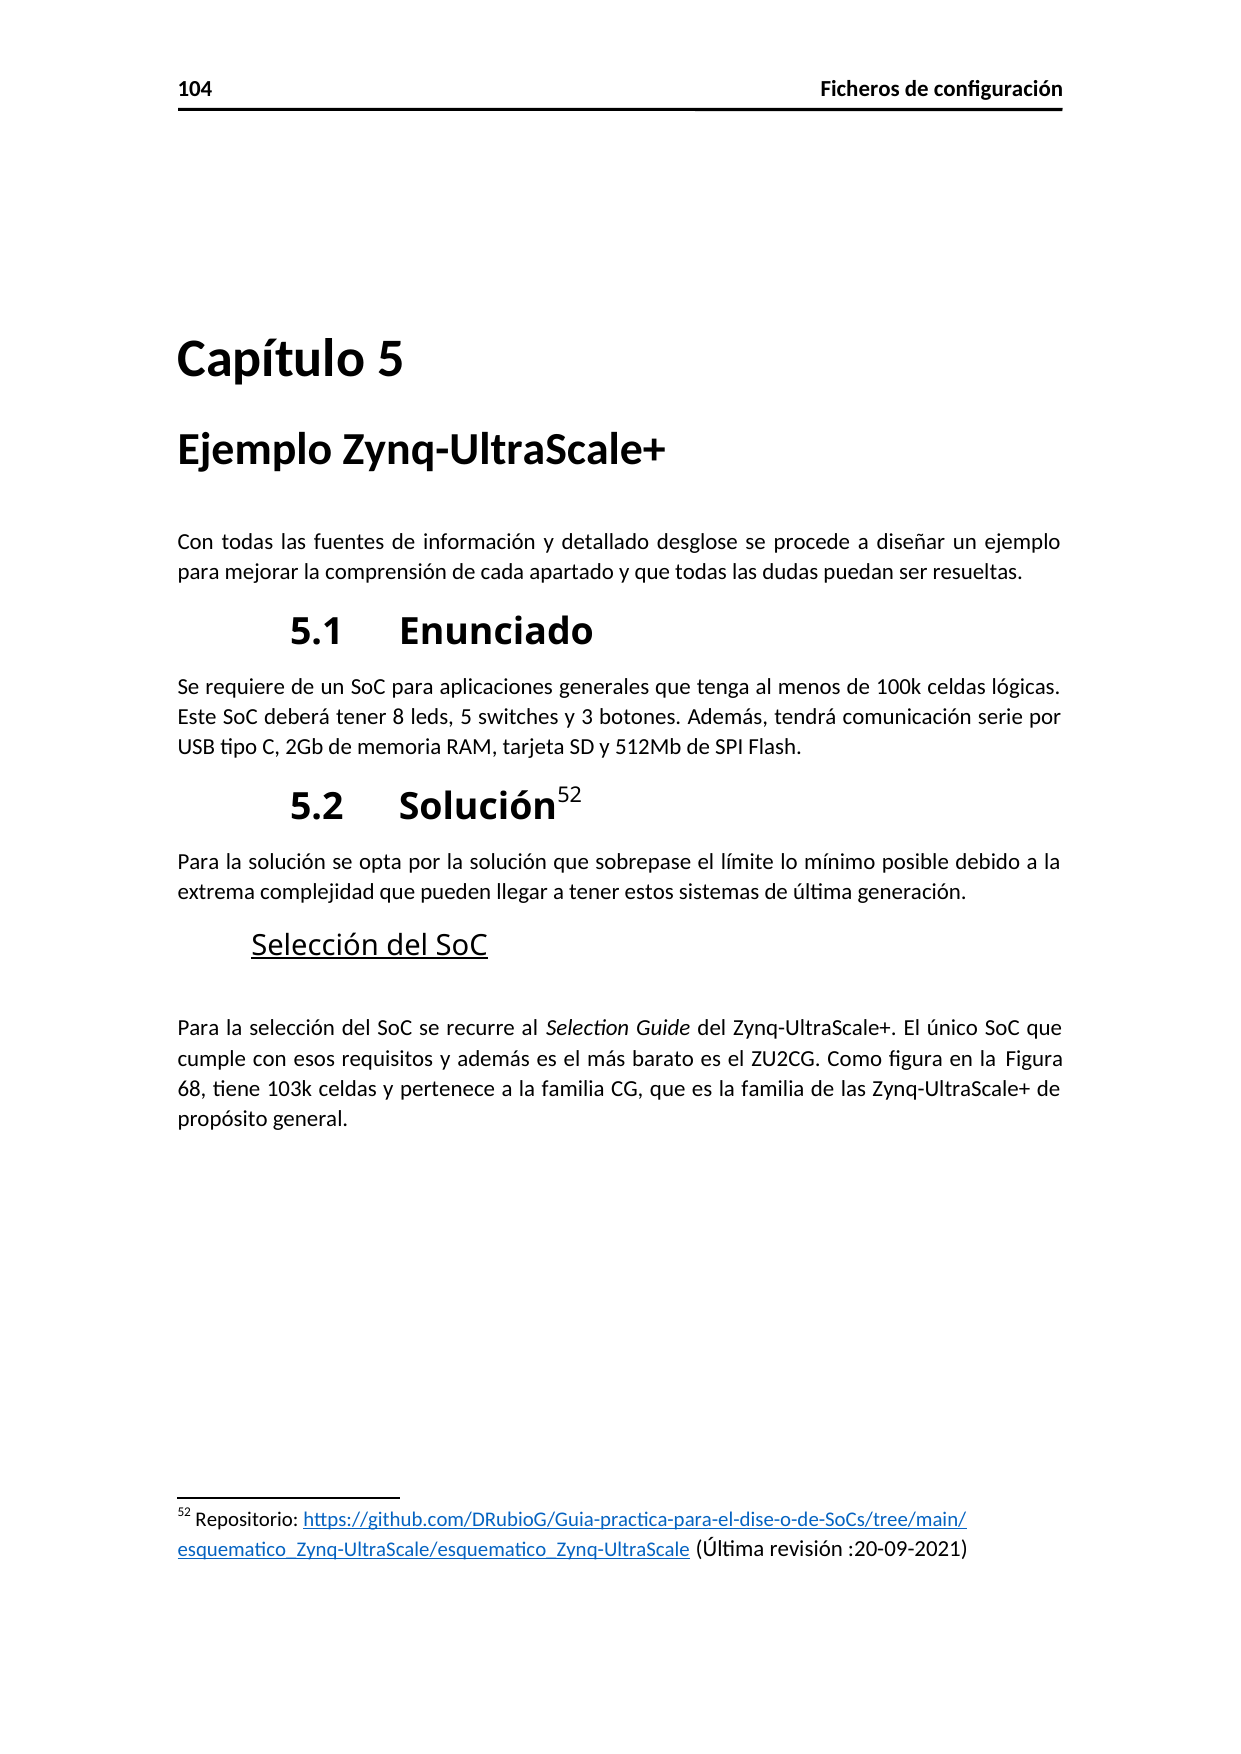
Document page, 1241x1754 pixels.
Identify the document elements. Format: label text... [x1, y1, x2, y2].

text Capítulo 5 [177, 324, 1063, 390]
text Para la selección del SoC se recurre al Selection Guide del Zynq-UltraScale+. El único SoC que cumple con esos requisitos y además es el más barato es el ZU2CG. Como figura en la Figura 68, tiene 103k celdas y pertenece a la familia CG, que es la familia de las Zynq-UltraScale+ de propósito general. [177, 1013, 1063, 1132]
text Para la solución se opta por la solución que sobrepase el límite lo mínimo posible debido a la extrema complejidad que pueden llegar a tener estos sistemas de última generación. [177, 847, 1063, 905]
subtitle 5.1 Enunciado [290, 604, 1063, 655]
subtitle 5.2 Solución [290, 779, 1063, 830]
text Repositorio: https://github.com/DRubioG/Guia-practica-para-el-dise-o-de-SoCs/tree/main/esquematico_Zynq-UltraScale/esquematico_Zynq-UltraScale (Última revisión :20-09-2021) [177, 1504, 1063, 1562]
subtitle Selección del SoC [251, 924, 1063, 963]
text Con todas las fuentes de información y detallado desglose se procede a diseñar un ejemplo para mejorar la comprensión de cada apartado y que todas las dudas puedan ser resueltas. [177, 527, 1063, 585]
text Se requiere de un SoC para aplicaciones generales que tenga al menos de 100k celdas lógicas. Este SoC deberá tener 8 leds, 5 switches y 3 botones. Además, tendrá comunicación serie por USB tipo C, 2Gb de memoria RAM, tarjeta SD y 512Mb de SPI Flash. [177, 672, 1063, 760]
subtitle Ejemplo Zynq-UltraScale+ [177, 420, 1063, 476]
